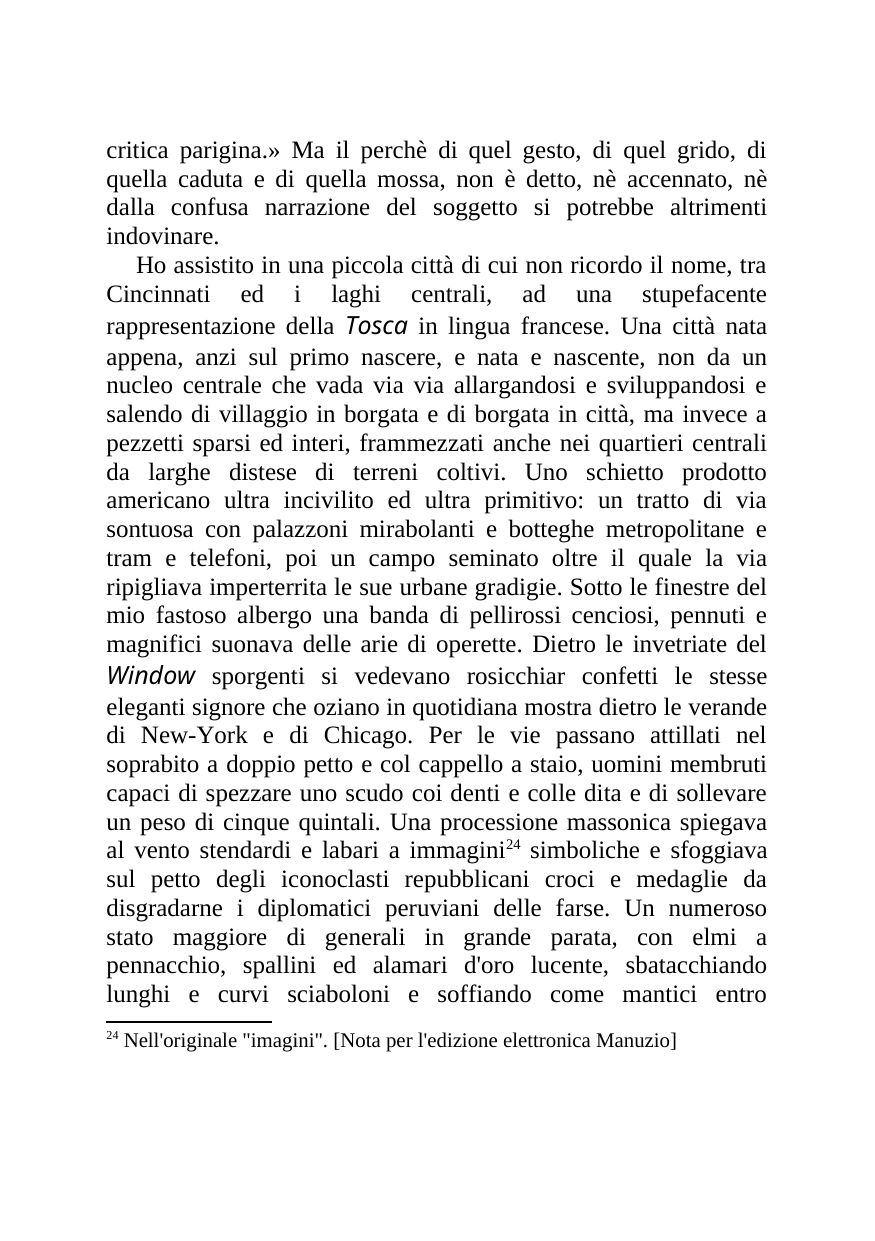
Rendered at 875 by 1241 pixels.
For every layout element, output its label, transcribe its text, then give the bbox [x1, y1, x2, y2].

text Nell'originale "imagini". [Nota per l'edizione elettronica Manuzio] [106, 1028, 768, 1052]
text Ho assistito in una piccola città di cui non ricordo il nome, tra Cincinnati ed i laghi centrali, ad una stupefacente rappresentazione della Tosca in lingua francese. Una città nata appena, anzi sul primo nascere, e nata e nascente, non da un nucleo centrale che vada via via allargandosi e sviluppandosi e salendo di villaggio in borgata e di borgata in città, ma invece a pezzetti sparsi ed interi, frammezzati anche nei quartieri centrali da larghe distese di terreni coltivi. Uno schietto prodotto americano ultra incivilito ed ultra primitivo: un tratto di via sontuosa con palazzoni mirabolanti e botteghe metropolitane e tram e telefoni, poi un campo seminato oltre il quale la via ripigliava imperterrita le sue urbane gradigie. Sotto le finestre del mio fastoso albergo una banda di pellirossi cenciosi, pennuti e magnifici suonava delle arie di operette. Dietro le invetriate del Window sporgenti si vedevano rosicchiar confetti le stesse eleganti signore che oziano in quotidiana mostra dietro le verande di New-York e di Chicago. Per le vie passano attillati nel soprabito a doppio petto e col cappello a staio, uomini membruti capaci di spezzare uno scudo coi denti e colle dita e di sollevare un peso di cinque quintali. Una processione massonica spiegava al vento stendardi e labari a immagini simboliche e sfoggiava sul petto degli iconoclasti repubblicani croci e medaglie da disgradarne i diplomatici peruviani delle farse. Un numeroso stato maggiore di generali in grande parata, con elmi a pennacchio, spallini ed alamari d'oro lucente, sbatacchiando lunghi e curvi sciaboloni e soffiando come mantici entro [106, 250, 768, 1008]
text critica parigina.» Ma il perchè di quel gesto, di quel grido, di quella caduta e di quella mossa, non è detto, nè accennato, nè dalla confusa narrazione del soggetto si potrebbe altrimenti indovinare. [106, 135, 768, 250]
